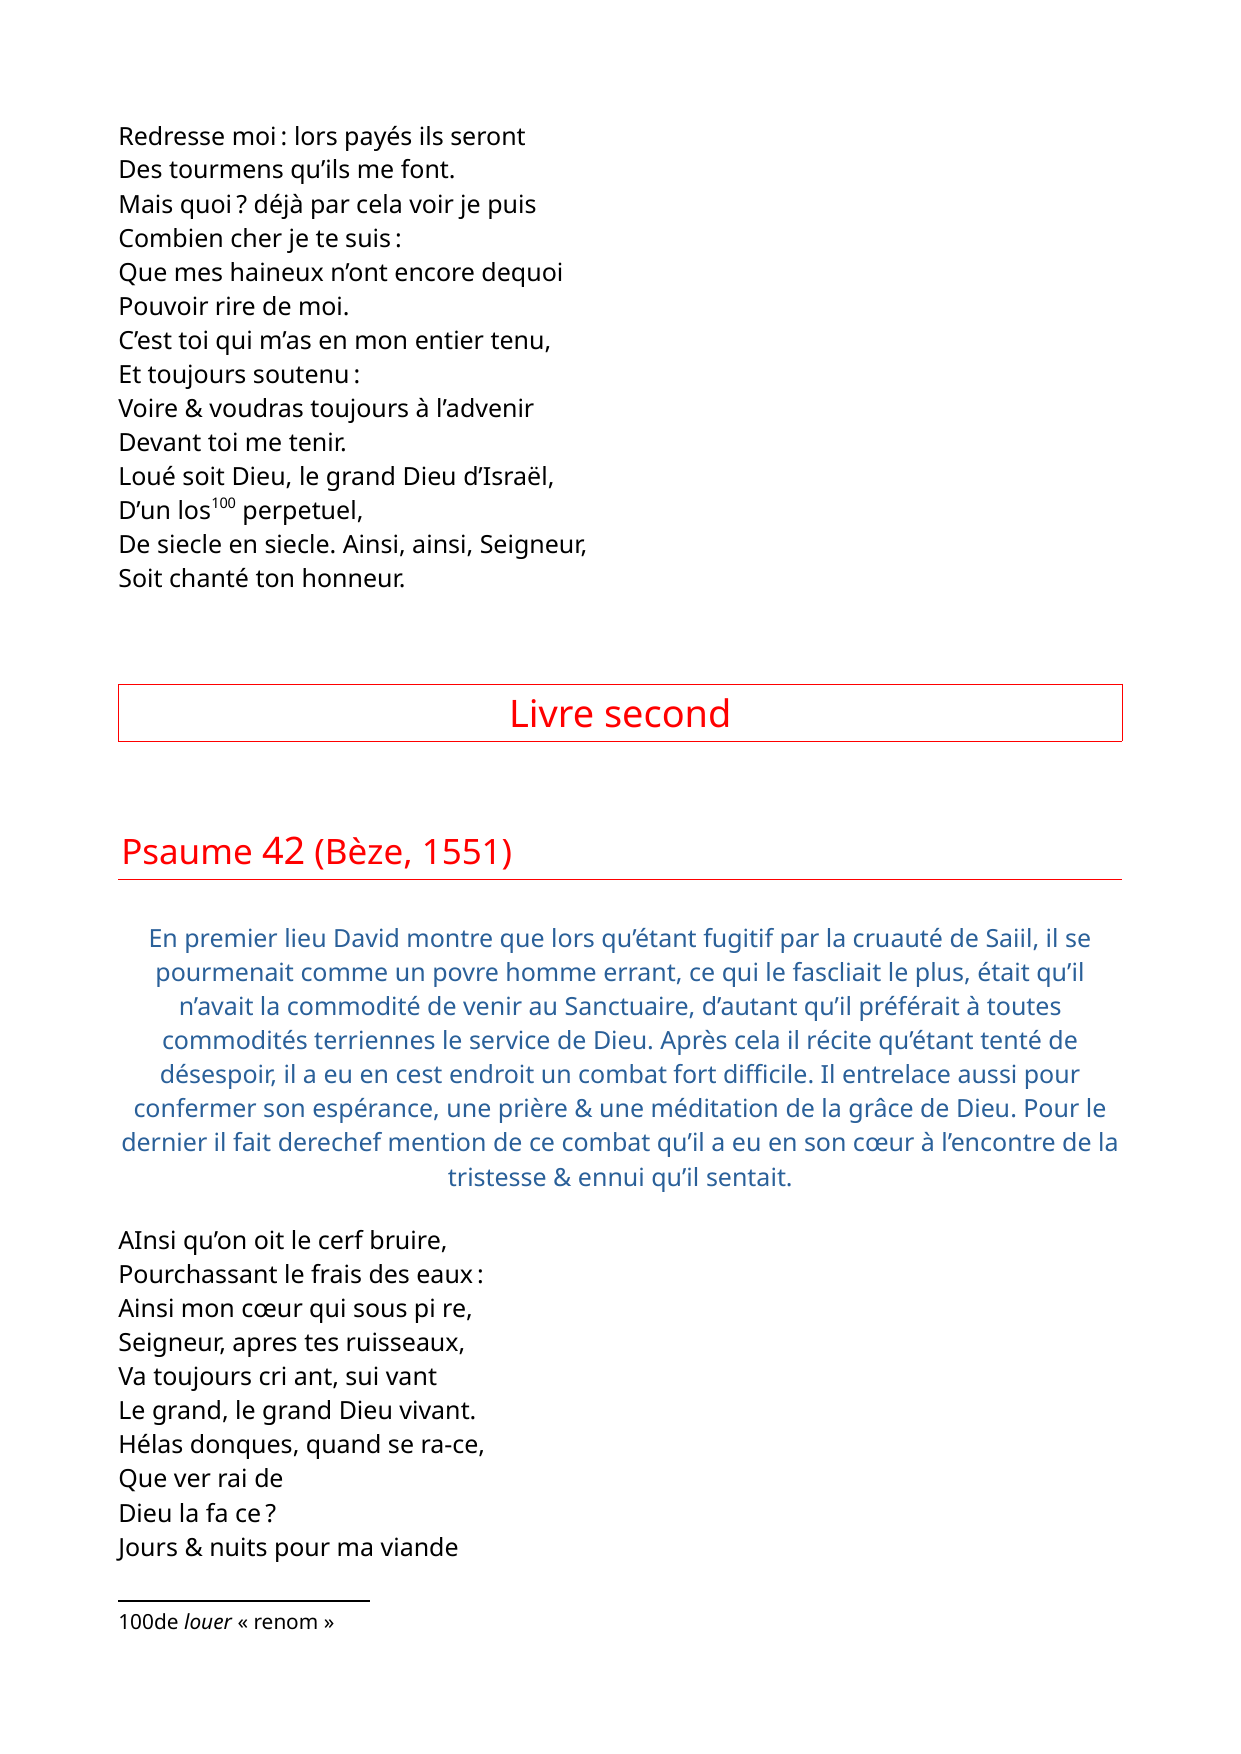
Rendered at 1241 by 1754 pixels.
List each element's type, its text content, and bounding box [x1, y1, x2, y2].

subtitle Livre second [119, 685, 1122, 741]
text Pouvoir rire de moi. [118, 288, 1122, 322]
text Redresse moi : lors payés ils seront [118, 118, 1122, 152]
text De siecle en siecle. Ainsi, ainsi, Seigneur, [118, 527, 1122, 561]
text Combien cher je te suis : [118, 220, 1122, 254]
text Que mes haineux n’ont encore dequoi [118, 254, 1122, 288]
text En premier lieu David montre que lors qu’étant fugitif par la cruauté de Saiil, il se pourmenait comme un povre homme errant, ce qui le fascliait le plus, était qu’il n’avait la commodité de venir au Sanctuaire, d’autant qu’il préférait à toutes commodités terriennes le service de Dieu. Après cela il récite qu’étant tenté de désespoir, il a eu en cest endroit un combat fort difficile. Il entrelace aussi pour confermer son espérance, une prière & une méditation de la grâce de Dieu. Pour le dernier il fait derechef mention de ce combat qu’il a eu en son cœur à l’encontre de la tristesse & ennui qu’il sentait. [118, 921, 1122, 1193]
text Dieu la fa ce ? [118, 1495, 1122, 1529]
text Soit chanté ton honneur. [118, 561, 1122, 595]
text Et toujours soutenu : [118, 357, 1122, 391]
text Mais quoi ? déjà par cela voir je puis [118, 186, 1122, 220]
text Loué soit Dieu, le grand Dieu d’Israël, [118, 459, 1122, 493]
text Ainsi mon cœur qui sous pi re, [118, 1291, 1122, 1325]
text Jours & nuits pour ma viande [118, 1529, 1122, 1563]
text Devant toi me tenir. [118, 425, 1122, 459]
text Pourchassant le frais des eaux : [118, 1257, 1122, 1291]
text Le grand, le grand Dieu vivant. [118, 1393, 1122, 1427]
text Des tourmens qu’ils me font. [118, 152, 1122, 186]
text Que ver rai de [118, 1461, 1122, 1495]
text de louer « renom » [118, 1607, 1122, 1636]
text D’un los perpetuel, [118, 493, 1122, 527]
text C’est toi qui m’as en mon entier tenu, [118, 322, 1122, 357]
subtitle Psaume 42 (Bèze, 1551) [118, 821, 1122, 879]
text Hélas donques, quand se ra-ce, [118, 1427, 1122, 1461]
text Va toujours cri ant, sui vant [118, 1359, 1122, 1393]
text AInsi qu’on oit le cerf bruire, [118, 1223, 1122, 1257]
text Seigneur, apres tes ruisseaux, [118, 1325, 1122, 1359]
text Voire & voudras toujours à l’advenir [118, 391, 1122, 425]
